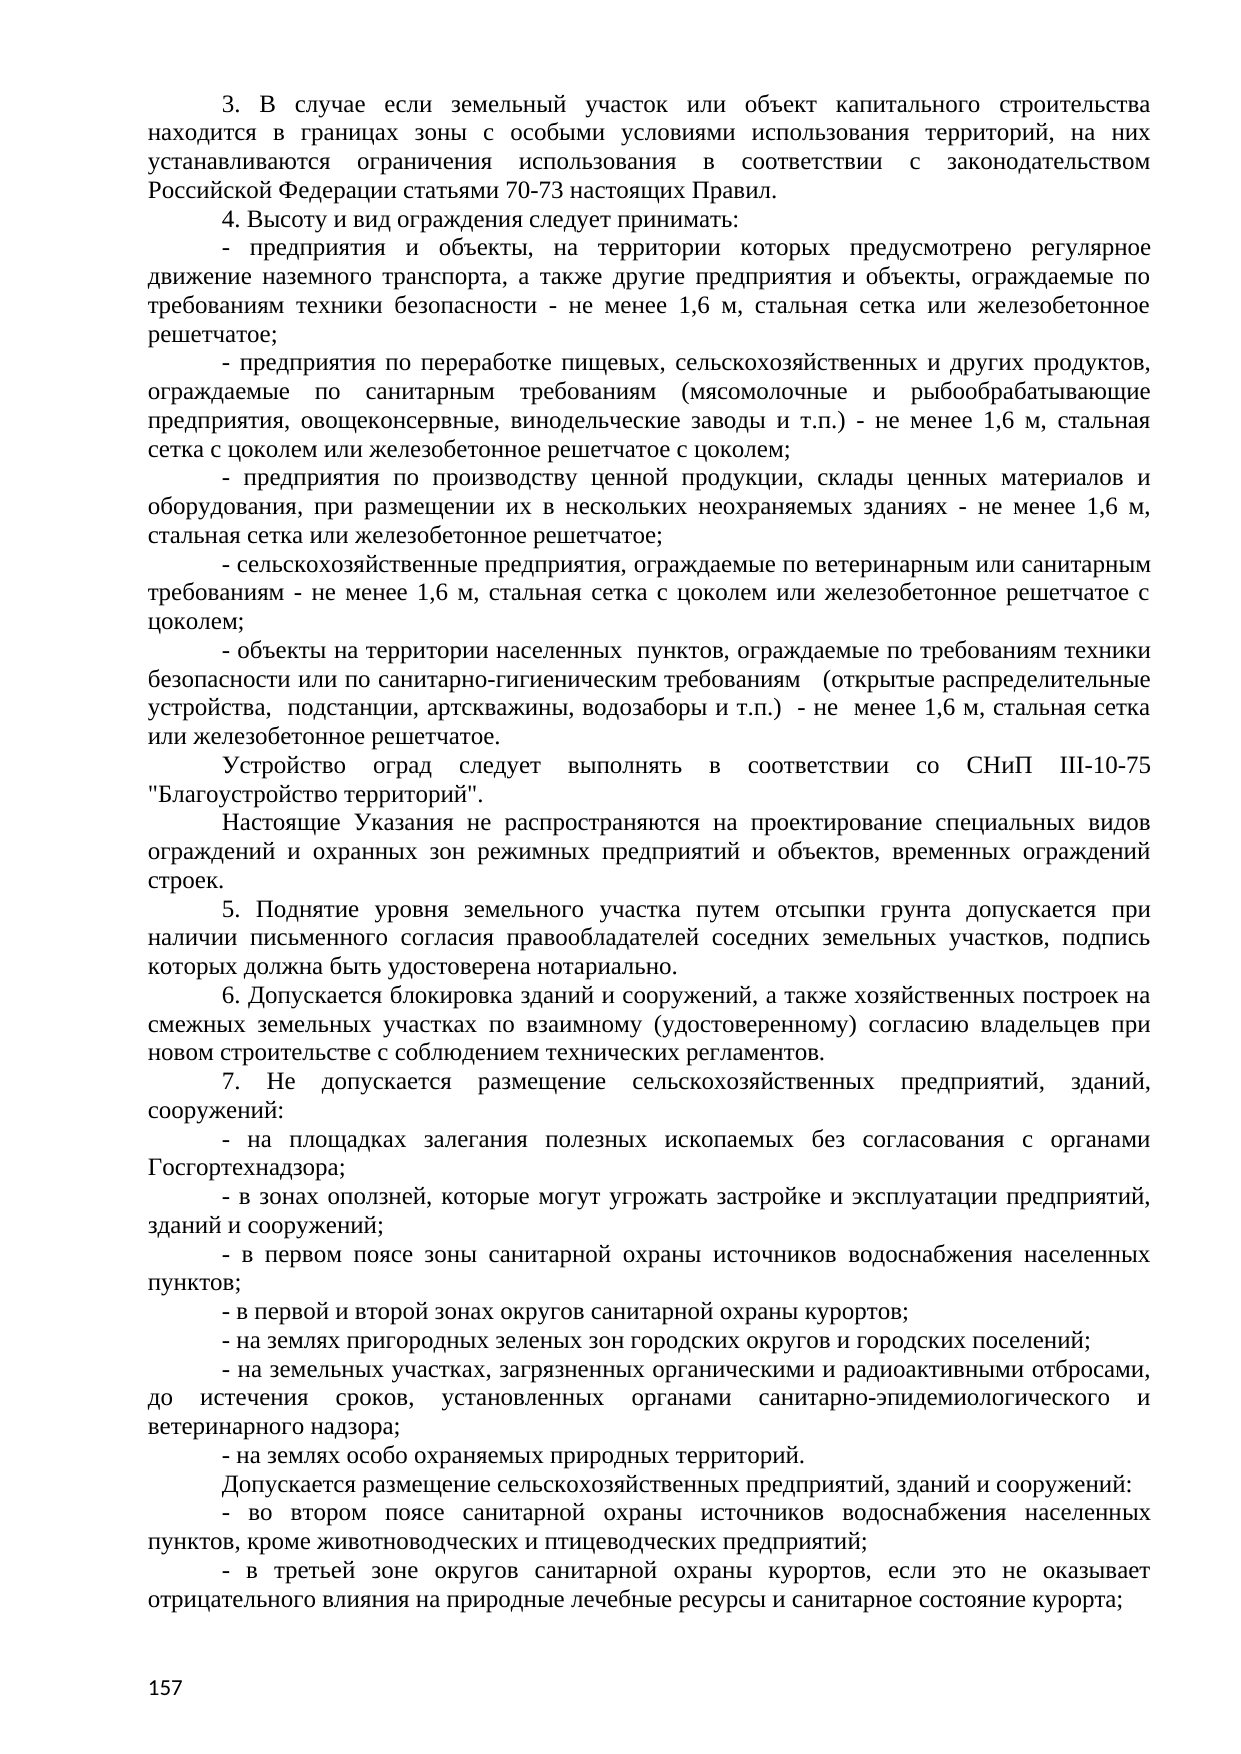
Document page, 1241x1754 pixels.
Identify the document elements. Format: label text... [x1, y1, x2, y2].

text - предприятия по производству ценной продукции, склады ценных материалов и оборудования, при размещении их в нескольких неохраняемых зданиях - не менее 1,6 м, стальная сетка или железобетонное решетчатое; [148, 462, 1152, 549]
text 3. В случае если земельный участок или объект капитального строительства находится в границах зоны с особыми условиями использования территорий, на них устанавливаются ограничения использования в соответствии с законодательством Российской Федерации статьями 70-73 настоящих Правил. [148, 89, 1152, 204]
text - в первой и второй зонах округов санитарной охраны курортов; [148, 1296, 1152, 1325]
text - предприятия по переработке пищевых, сельскохозяйственных и других продуктов, ограждаемые по санитарным требованиям (мясомолочные и рыбообрабатывающие предприятия, овощеконсервные, винодельческие заводы и т.п.) - не менее 1,6 м, стальная сетка с цоколем или железобетонное решетчатое с цоколем; [148, 347, 1152, 462]
text - на площадках залегания полезных ископаемых без согласования с органами Госгортехнадзора; [148, 1124, 1152, 1181]
text Устройство оград следует выполнять в соответствии со СНиП III-10-75 "Благоустройство территорий". [148, 750, 1152, 807]
text - предприятия и объекты, на территории которых предусмотрено регулярное движение наземного транспорта, а также другие предприятия и объекты, ограждаемые по требованиям техники безопасности - не менее 1,6 м, стальная сетка или железобетонное решетчатое; [148, 232, 1152, 347]
text - в третьей зоне округов санитарной охраны курортов, если это не оказывает отрицательного влияния на природные лечебные ресурсы и санитарное состояние курорта; [148, 1555, 1152, 1612]
text - на землях особо охраняемых природных территорий. [148, 1440, 1152, 1469]
text - объекты на территории населенных пунктов, ограждаемые по требованиям техники безопасности или по санитарно-гигиеническим требованиям (открытые распределительные устройства, подстанции, артскважины, водозаборы и т.п.) - не менее 1,6 м, стальная сетка или железобетонное решетчатое. [148, 635, 1152, 750]
text 7. Не допускается размещение сельскохозяйственных предприятий, зданий, сооружений: [148, 1066, 1152, 1124]
text Настоящие Указания не распространяются на проектирование специальных видов ограждений и охранных зон режимных предприятий и объектов, временных ограждений строек. [148, 807, 1152, 894]
text - на земельных участках, загрязненных органическими и радиоактивными отбросами, до истечения сроков, установленных органами санитарно-эпидемиологического и ветеринарного надзора; [148, 1354, 1152, 1440]
text - в зонах оползней, которые могут угрожать застройке и эксплуатации предприятий, зданий и сооружений; [148, 1181, 1152, 1239]
text - во втором поясе санитарной охраны источников водоснабжения населенных пунктов, кроме животноводческих и птицеводческих предприятий; [148, 1497, 1152, 1555]
text Допускается размещение сельскохозяйственных предприятий, зданий и сооружений: [148, 1469, 1152, 1497]
text 6. Допускается блокировка зданий и сооружений, а также хозяйственных построек на смежных земельных участках по взаимному (удостоверенному) согласию владельцев при новом строительстве с соблюдением технических регламентов. [148, 980, 1152, 1066]
text 4. Высоту и вид ограждения следует принимать: [148, 204, 1152, 232]
text - на землях пригородных зеленых зон городских округов и городских поселений; [148, 1325, 1152, 1354]
text - сельскохозяйственные предприятия, ограждаемые по ветеринарным или санитарным требованиям - не менее 1,6 м, стальная сетка с цоколем или железобетонное решетчатое с цоколем; [148, 549, 1152, 635]
text - в первом поясе зоны санитарной охраны источников водоснабжения населенных пунктов; [148, 1239, 1152, 1296]
text 5. Поднятие уровня земельного участка путем отсыпки грунта допускается при наличии письменного согласия правообладателей соседних земельных участков, подпись которых должна быть удостоверена нотариально. [148, 894, 1152, 980]
